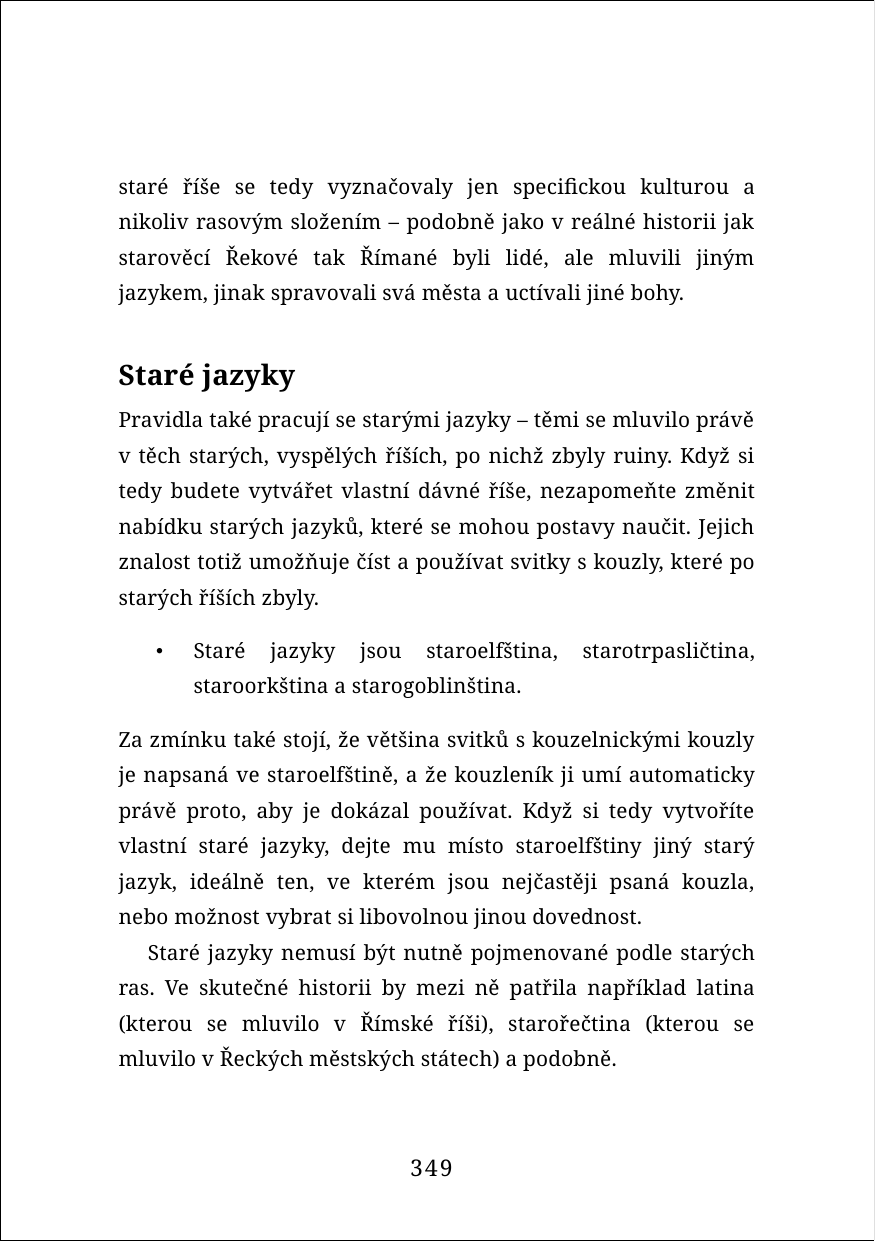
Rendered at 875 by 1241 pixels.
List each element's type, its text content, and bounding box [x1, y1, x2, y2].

text Pravidla také pracují se starými jazyky – těmi se mluvilo právě v těch starých, vyspělých říších, po nichž zbyly ruiny. Když si tedy budete vytvářet vlastní dávné říše, nezapomeňte změnit nabídku starých jazyků, které se mohou postavy naučit. Jejich znalost totiž umožňuje číst a používat svitky s kouzly, které po starých říších zbyly. [118, 405, 756, 611]
list Staré jazyky jsou staroelfština, starotrpasličtina, staroorkština a starogoblinština. [156, 636, 756, 700]
text Za zmínku také stojí, že většina svitků s kouzelnickými kouzly je napsaná ve staroelfštině, a že kouzleník ji umí automaticky právě proto, aby je dokázal používat. Když si tedy vytvoříte vlastní staré jazyky, dejte mu místo staroelfštiny jiný starý jazyk, ideálně ten, ve kterém jsou nejčastěji psaná kouzla, nebo možnost vybrat si libovolnou jinou dovednost. Staré jazyky nemusí být nutně pojmenované podle starých ras. Ve skutečné historii by mezi ně patřila například latina (kterou se mluvilo v Římské říši), starořečtina (kterou se mluvilo v Řeckých městských státech) a podobně. [118, 725, 756, 1073]
text staré říše se tedy vyznačovaly jen specifickou kulturou a nikoliv rasovým složením – podobně jako v reálné historii jak starověcí Řekové tak Římané byli lidé, ale mluvili jiným jazykem, jinak spravovali svá města a uctívali jiné bohy. [118, 172, 756, 307]
subtitle Staré jazyky [118, 355, 756, 393]
